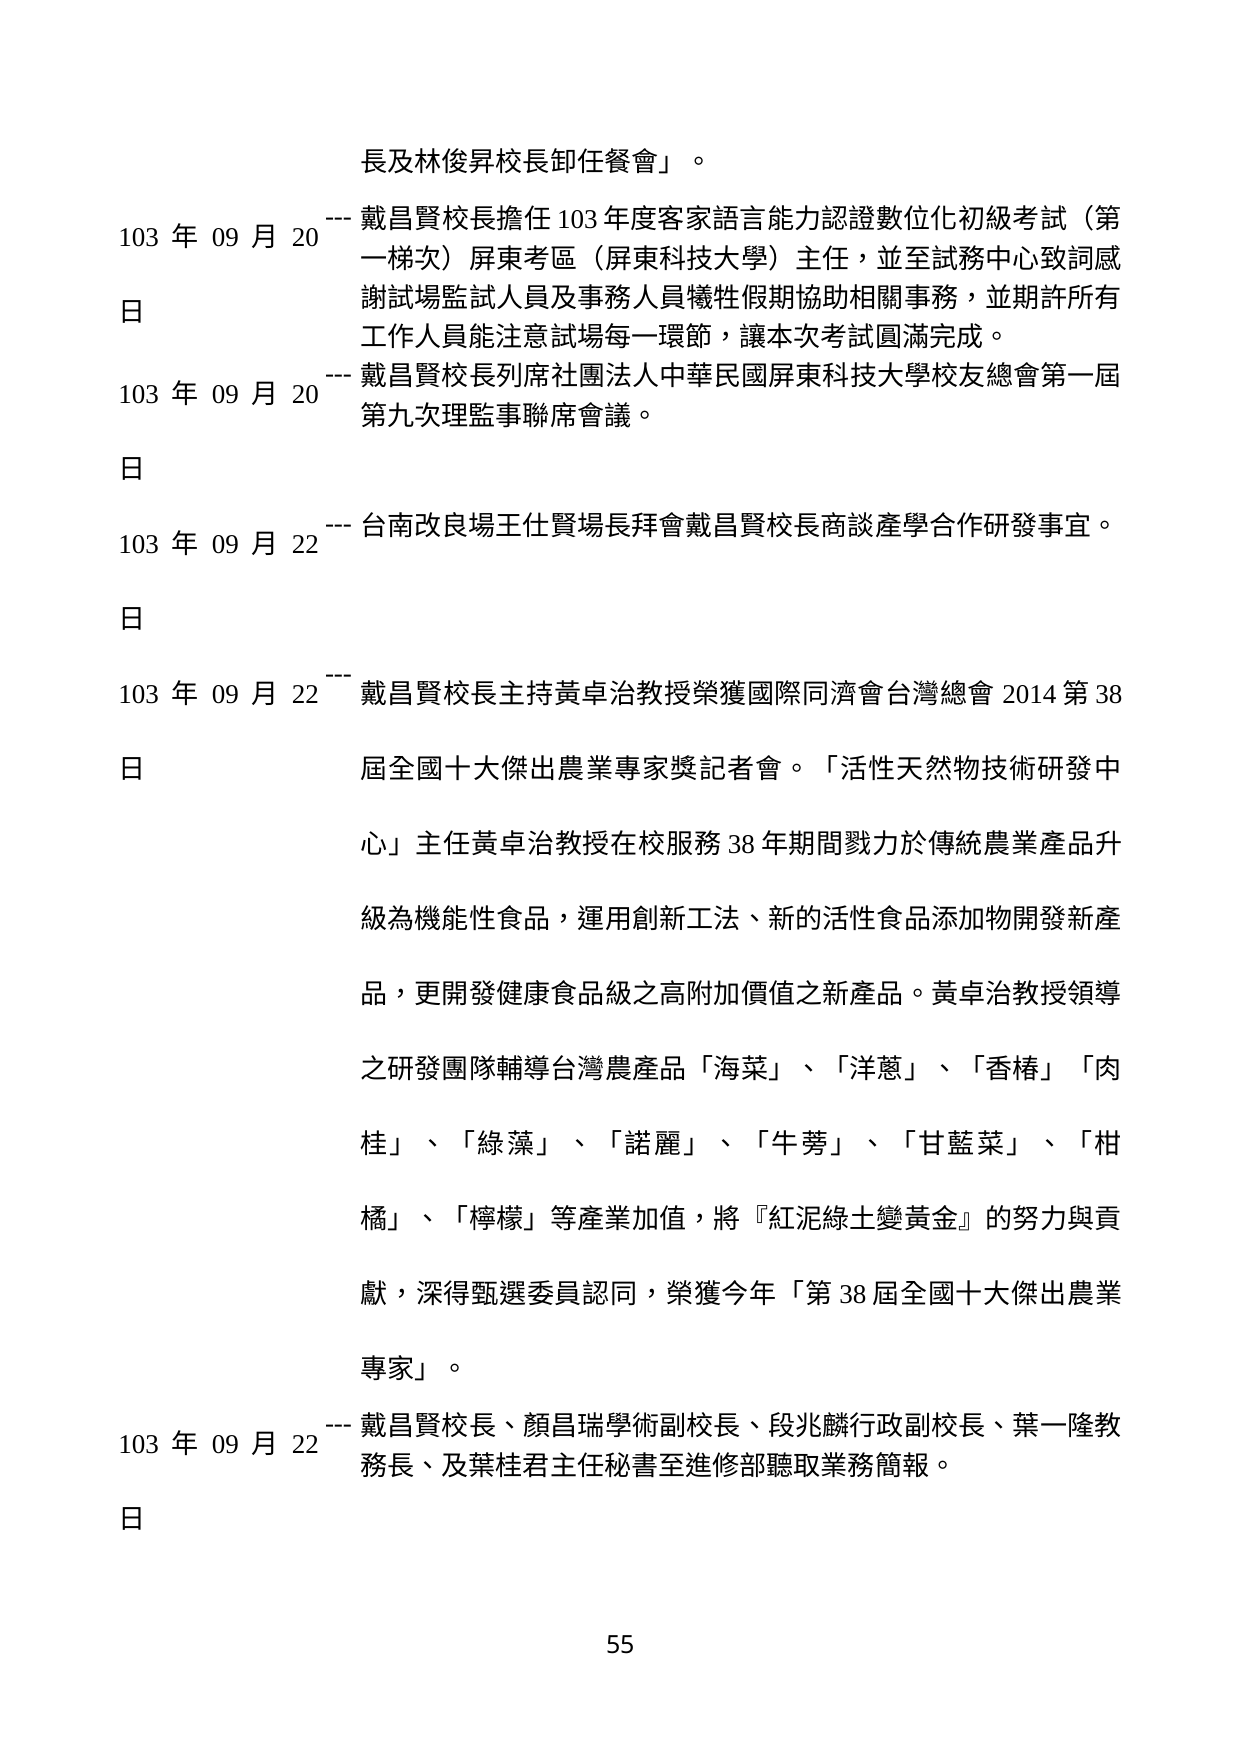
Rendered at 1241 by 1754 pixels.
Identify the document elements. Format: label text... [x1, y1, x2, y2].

table_cell 103年09月22日 [115, 504, 322, 654]
table_cell --- [322, 1404, 357, 1554]
table_cell 戴昌賢校長擔任103年度客家語言能力認證數位化初級考試（第一梯次）屏東考區（屏東科技大學）主任，並至試務中心致詞感謝試場監試人員及事務人員犧牲假期協助相關事務，並期許所有工作人員能注意試場每一環節，讓本次考試圓滿完成。 [357, 197, 1125, 354]
table_cell --- [322, 197, 357, 354]
table_cell 103年09月22日 [115, 654, 322, 1404]
table_cell --- [322, 654, 357, 1404]
table_cell 103年09月20日 [115, 197, 322, 354]
table_cell --- [322, 122, 357, 197]
table_cell --- [322, 504, 357, 654]
table_cell 長及林俊昇校長卸任餐會」。 [357, 122, 1125, 197]
table_cell [115, 122, 322, 197]
table_cell --- [322, 354, 357, 504]
table_cell 台南改良場王仕賢場長拜會戴昌賢校長商談產學合作研發事宜。 [357, 504, 1125, 654]
table_cell 戴昌賢校長列席社團法人中華民國屏東科技大學校友總會第一屆第九次理監事聯席會議。 [357, 354, 1125, 504]
table_cell 戴昌賢校長、顏昌瑞學術副校長、段兆麟行政副校長、葉一隆教務長、及葉桂君主任秘書至進修部聽取業務簡報。 [357, 1404, 1125, 1554]
table_cell 103年09月20日 [115, 354, 322, 504]
table_cell 103年09月22日 [115, 1404, 322, 1554]
table_cell 戴昌賢校長主持黃卓治教授榮獲國際同濟會台灣總會2014第38屆全國十大傑出農業專家獎記者會。「活性天然物技術研發中心」主任黃卓治教授在校服務38年期間戮力於傳統農業產品升級為機能性食品，運用創新工法、新的活性食品添加物開發新產品，更開發健康食品級之高附加價值之新產品。黃卓治教授領導之研發團隊輔導台灣農產品「海菜」、「洋蔥」、「香椿」「肉桂」、「綠藻」、「諾麗」、「牛蒡」、「甘藍菜」、「柑橘」、「檸檬」等產業加值，將『紅泥綠土變黃金』的努力與貢獻，深得甄選委員認同，榮獲今年「第38屆全國十大傑出農業專家」。 [357, 654, 1125, 1404]
